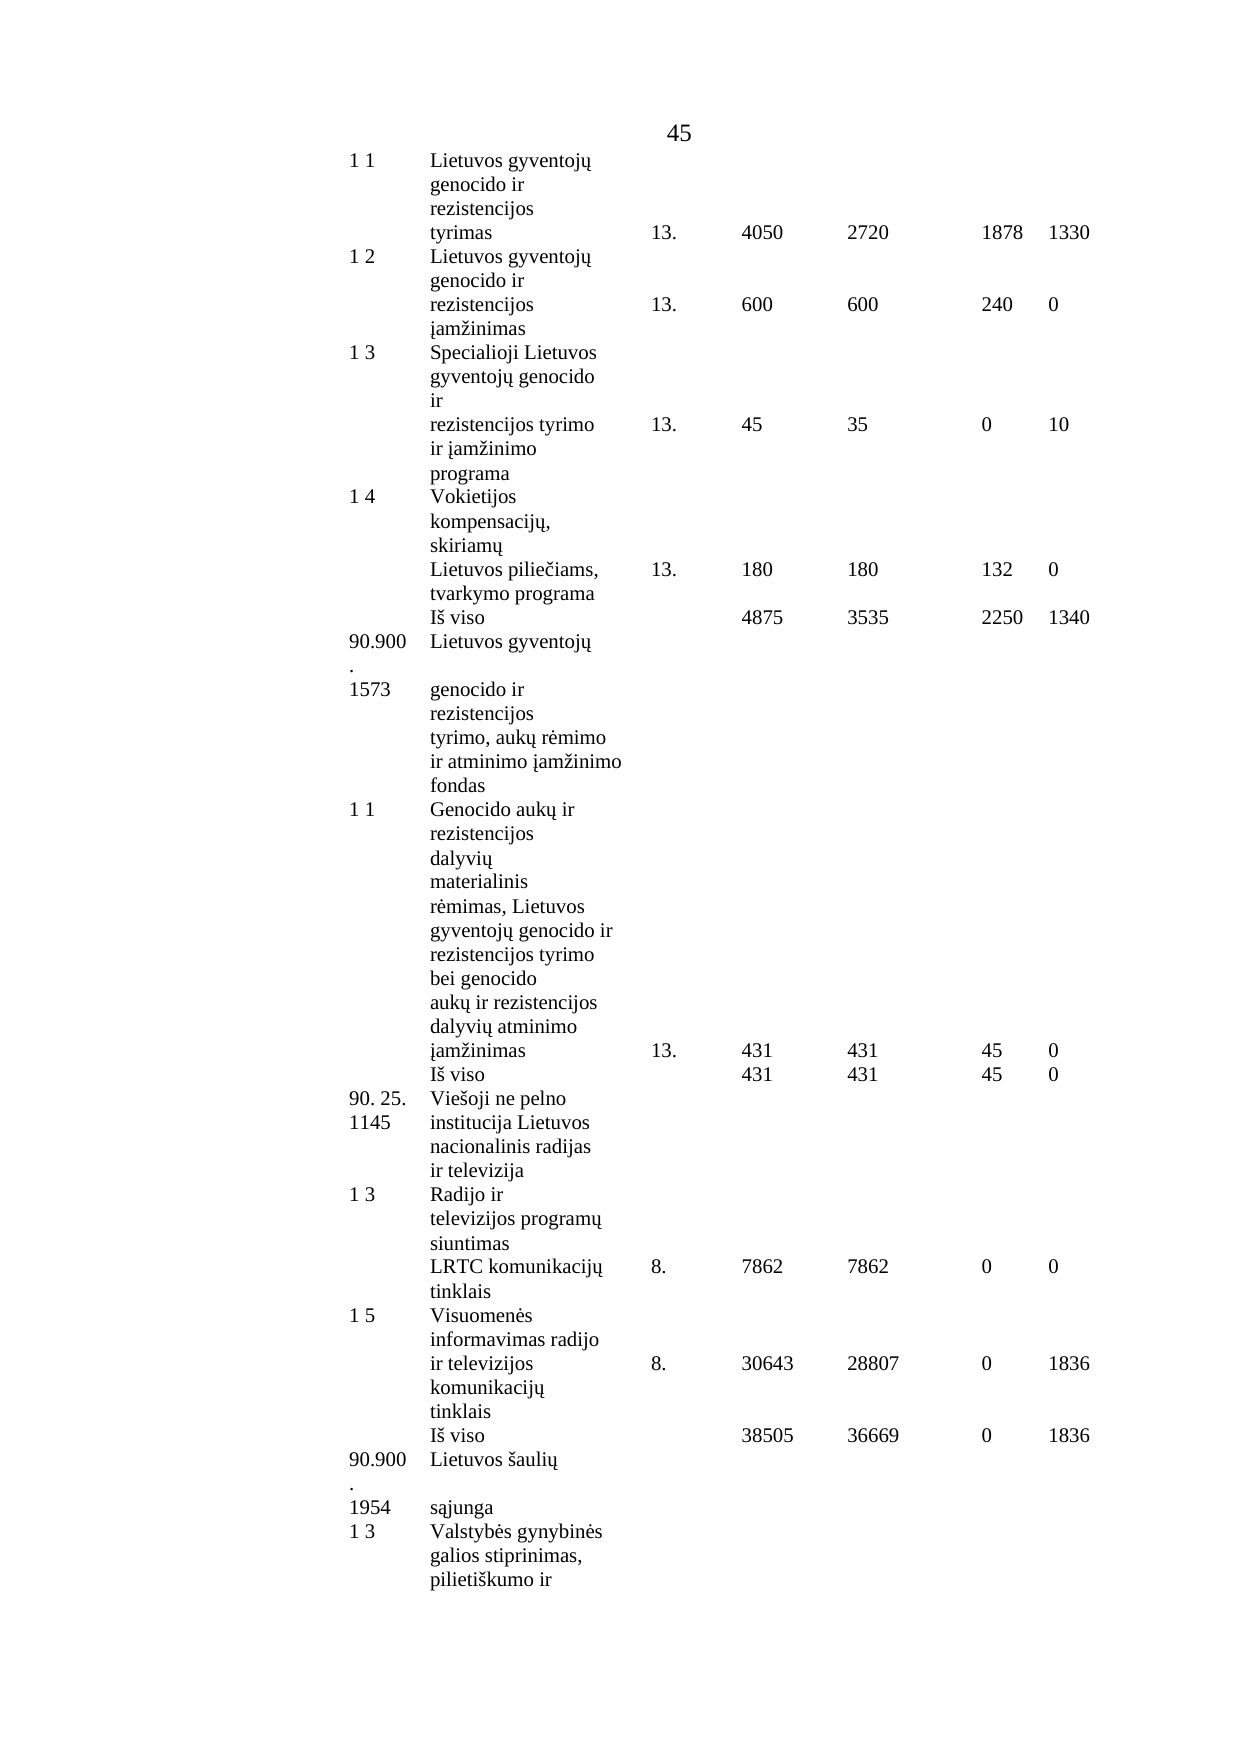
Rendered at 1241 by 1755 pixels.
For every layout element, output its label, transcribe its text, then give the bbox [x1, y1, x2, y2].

table_cell [730, 340, 836, 364]
table_cell [1037, 1110, 1181, 1134]
table_cell [730, 894, 836, 918]
table_cell [177, 629, 338, 677]
table_cell [1037, 845, 1181, 869]
table_cell [836, 677, 970, 701]
table_cell [970, 1447, 1037, 1495]
table_cell [177, 1495, 338, 1519]
table_cell [177, 485, 338, 508]
table_cell [836, 1567, 970, 1591]
table_cell [970, 533, 1037, 557]
table_cell [1037, 1447, 1181, 1495]
table_cell [640, 1086, 730, 1110]
table_cell [1037, 797, 1181, 821]
table_cell [338, 1158, 418, 1182]
table_cell [177, 797, 338, 821]
table_cell sąjunga [419, 1495, 639, 1519]
table_cell gyventojų genocido [419, 364, 639, 388]
table_cell 28807 [836, 1351, 970, 1375]
table_cell [177, 773, 338, 797]
table_cell [640, 990, 730, 1014]
table_cell rezistencijos [419, 821, 639, 845]
table_cell [177, 244, 338, 268]
table_cell [177, 1519, 338, 1543]
table_cell [338, 412, 418, 436]
table_cell [1037, 316, 1181, 340]
table_cell [970, 725, 1037, 749]
table_cell [970, 1110, 1037, 1134]
table_cell aukų ir rezistencijos [419, 990, 639, 1014]
table_cell galios stiprinimas, [419, 1543, 639, 1567]
table_cell [836, 725, 970, 749]
table_cell [730, 581, 836, 605]
table_cell [836, 460, 970, 484]
table_cell genocido ir [419, 677, 639, 701]
table_cell 1 1 [338, 148, 418, 172]
table_cell [640, 148, 730, 172]
table_cell [1037, 1134, 1181, 1158]
table_cell [640, 725, 730, 749]
table_cell [338, 436, 418, 460]
table_cell [970, 1303, 1037, 1327]
table_cell [836, 1495, 970, 1519]
table_cell [836, 1375, 970, 1399]
table_cell [338, 1327, 418, 1351]
table_cell LRTC komunikacijų [419, 1255, 639, 1278]
table_cell [1037, 581, 1181, 605]
table_cell 45 [730, 412, 836, 436]
table_cell [177, 725, 338, 749]
table_cell [730, 1543, 836, 1567]
table_cell 30643 [730, 1351, 836, 1375]
table_cell [640, 629, 730, 677]
table_cell 45 [970, 1038, 1037, 1062]
table_cell [177, 1399, 338, 1423]
table_cell [730, 725, 836, 749]
table_cell [640, 1014, 730, 1038]
table_cell [640, 966, 730, 990]
table_cell [836, 1327, 970, 1351]
table_cell [836, 436, 970, 460]
table_cell [836, 1206, 970, 1230]
table_cell [836, 990, 970, 1014]
table_cell [836, 581, 970, 605]
table_cell [730, 677, 836, 701]
table_cell [177, 1038, 338, 1062]
table_cell [730, 701, 836, 725]
table_cell [836, 1279, 970, 1303]
table_cell materialinis [419, 870, 639, 893]
table_cell [177, 845, 338, 869]
table_cell [970, 1158, 1037, 1182]
table_cell [177, 1230, 338, 1254]
table_cell [338, 268, 418, 292]
table_cell [338, 220, 418, 244]
table_cell [1037, 773, 1181, 797]
table_cell rėmimas, Lietuvos [419, 894, 639, 918]
table_cell [970, 942, 1037, 966]
table_cell [640, 1399, 730, 1423]
table_cell [836, 1110, 970, 1134]
table_cell [1037, 870, 1181, 893]
table_cell [970, 1399, 1037, 1423]
table_cell [640, 1062, 730, 1086]
table_cell [177, 1567, 338, 1591]
table_cell [1037, 1375, 1181, 1399]
table_cell [970, 268, 1037, 292]
table_cell [970, 870, 1037, 893]
table_cell 13. [640, 292, 730, 316]
table_cell [177, 1134, 338, 1158]
table_cell [970, 388, 1037, 412]
table_cell [640, 1303, 730, 1327]
table_cell Lietuvos gyventojų [419, 629, 639, 677]
table_cell [640, 1375, 730, 1399]
table_cell [1037, 340, 1181, 364]
table_cell [836, 942, 970, 966]
table_cell [338, 388, 418, 412]
table_cell genocido ir [419, 268, 639, 292]
table_cell [177, 509, 338, 533]
table_cell [836, 1543, 970, 1567]
table_cell [730, 1279, 836, 1303]
table_cell 0 [970, 1255, 1037, 1278]
table_cell 13. [640, 220, 730, 244]
table_cell [338, 701, 418, 725]
table_cell [970, 1567, 1037, 1591]
table_cell [836, 172, 970, 196]
table_cell [970, 629, 1037, 677]
table_cell siuntimas [419, 1230, 639, 1254]
table_cell [730, 1158, 836, 1182]
table_cell 1573 [338, 677, 418, 701]
table_cell [177, 316, 338, 340]
table_cell 3535 [836, 605, 970, 629]
table_cell [730, 436, 836, 460]
table_cell [640, 870, 730, 893]
table_cell [640, 773, 730, 797]
table_cell [177, 364, 338, 388]
table_cell [338, 1375, 418, 1399]
table_cell tyrimo, aukų rėmimo [419, 725, 639, 749]
table_cell 600 [730, 292, 836, 316]
table_cell [1037, 1014, 1181, 1038]
table_cell [970, 1327, 1037, 1351]
table_cell ir televizija [419, 1158, 639, 1182]
table_cell [1037, 725, 1181, 749]
table_cell [1037, 701, 1181, 725]
table_cell [177, 605, 338, 629]
table_cell [970, 1182, 1037, 1206]
table_cell [836, 918, 970, 942]
table_cell [970, 1134, 1037, 1158]
table_cell [970, 845, 1037, 869]
table_cell Lietuvos gyventojų [419, 148, 639, 172]
table_cell pilietiškumo ir [419, 1567, 639, 1591]
table_cell [836, 268, 970, 292]
table_cell [970, 509, 1037, 533]
table_cell [730, 1327, 836, 1351]
table_cell [836, 1230, 970, 1254]
table_cell [836, 845, 970, 869]
table_cell [730, 1182, 836, 1206]
table_cell [177, 412, 338, 436]
table_cell ir [419, 388, 639, 412]
table_cell [836, 894, 970, 918]
table_cell [970, 1014, 1037, 1038]
table_cell [177, 196, 338, 220]
table_cell 600 [836, 292, 970, 316]
table_cell [640, 1423, 730, 1447]
table_cell [836, 821, 970, 845]
table_cell tvarkymo programa [419, 581, 639, 605]
table_cell rezistencijos [419, 701, 639, 725]
table_cell Lietuvos šaulių [419, 1447, 639, 1495]
table_cell 4875 [730, 605, 836, 629]
table_cell [836, 749, 970, 773]
table_cell [1037, 1519, 1181, 1543]
table_cell [177, 1351, 338, 1375]
table_cell 35 [836, 412, 970, 436]
table_cell [970, 244, 1037, 268]
table_cell [640, 797, 730, 821]
table_cell [730, 533, 836, 557]
table_cell [338, 292, 418, 316]
table_cell 180 [836, 557, 970, 581]
table_cell [177, 460, 338, 484]
table_cell [338, 581, 418, 605]
table_cell [836, 244, 970, 268]
table_cell [970, 316, 1037, 340]
table_cell [640, 1447, 730, 1495]
table_cell [177, 1423, 338, 1447]
table_cell [1037, 436, 1181, 460]
table_cell [177, 436, 338, 460]
table_cell [970, 966, 1037, 990]
table_cell [970, 148, 1037, 172]
table_cell [970, 1230, 1037, 1254]
table_cell [338, 725, 418, 749]
table_cell [970, 1279, 1037, 1303]
table_cell [970, 821, 1037, 845]
table_cell [970, 773, 1037, 797]
table_cell [730, 1495, 836, 1519]
table_cell Iš viso [419, 1062, 639, 1086]
table_cell [730, 1519, 836, 1543]
table_cell kompensacijų, [419, 509, 639, 533]
table_cell [1037, 942, 1181, 966]
table_cell [177, 1086, 338, 1110]
table_cell [1037, 1158, 1181, 1182]
table_cell [640, 1567, 730, 1591]
table_cell [640, 172, 730, 196]
table_cell [338, 1014, 418, 1038]
table_cell [640, 1206, 730, 1230]
table_cell [338, 870, 418, 893]
table_cell [730, 845, 836, 869]
table_cell 1 3 [338, 340, 418, 364]
table_cell [640, 1134, 730, 1158]
table_cell [836, 364, 970, 388]
table_cell 4050 [730, 220, 836, 244]
table_cell [177, 1279, 338, 1303]
table_cell ir televizijos [419, 1351, 639, 1375]
table_cell [970, 581, 1037, 605]
table_cell [177, 581, 338, 605]
table_cell [177, 172, 338, 196]
table_cell bei genocido [419, 966, 639, 990]
table_cell 36669 [836, 1423, 970, 1447]
table_cell [338, 1038, 418, 1062]
table_cell 431 [730, 1062, 836, 1086]
table_cell [338, 509, 418, 533]
table_cell [338, 821, 418, 845]
table_cell 7862 [730, 1255, 836, 1278]
table_cell [640, 605, 730, 629]
table_cell informavimas radijo [419, 1327, 639, 1351]
table_cell televizijos programų [419, 1206, 639, 1230]
table_cell [177, 557, 338, 581]
table_cell 1954 [338, 1495, 418, 1519]
table_cell [177, 292, 338, 316]
table_cell [730, 821, 836, 845]
table_cell [640, 533, 730, 557]
table_cell [1037, 1086, 1181, 1110]
table_cell institucija Lietuvos [419, 1110, 639, 1134]
table_cell [1037, 148, 1181, 172]
table_cell 0 [970, 412, 1037, 436]
table_cell [177, 340, 338, 364]
table_cell [338, 1206, 418, 1230]
table_cell [836, 1447, 970, 1495]
table_cell 1878 [970, 220, 1037, 244]
table_cell [338, 990, 418, 1014]
table_cell [730, 388, 836, 412]
table_cell [1037, 1279, 1181, 1303]
table_cell [338, 942, 418, 966]
table_cell Radijo ir [419, 1182, 639, 1206]
table_cell [177, 533, 338, 557]
table_cell [970, 340, 1037, 364]
table_cell [836, 1182, 970, 1206]
table_cell [177, 1543, 338, 1567]
table_cell fondas [419, 773, 639, 797]
table_cell 10 [1037, 412, 1181, 436]
table_cell [836, 870, 970, 893]
table_cell [836, 1086, 970, 1110]
table_cell [970, 1375, 1037, 1399]
table_cell [730, 1206, 836, 1230]
table_cell [836, 1399, 970, 1423]
table_cell [730, 1230, 836, 1254]
table_cell [177, 990, 338, 1014]
table_cell [836, 629, 970, 677]
table_cell [338, 1543, 418, 1567]
table_cell [1037, 460, 1181, 484]
table_cell įamžinimas [419, 1038, 639, 1062]
table_cell [640, 436, 730, 460]
table_cell [177, 870, 338, 893]
table_cell [177, 677, 338, 701]
table_cell [730, 942, 836, 966]
table_cell 2250 [970, 605, 1037, 629]
table_cell [730, 172, 836, 196]
table_cell [836, 701, 970, 725]
table_cell 90.900. [338, 1447, 418, 1495]
table_cell [970, 894, 1037, 918]
table_cell [640, 1327, 730, 1351]
table_cell 0 [1037, 1062, 1181, 1086]
table_cell [836, 797, 970, 821]
table_cell 0 [970, 1423, 1037, 1447]
table_cell [640, 1230, 730, 1254]
table_cell [730, 1134, 836, 1158]
table_cell [177, 1447, 338, 1495]
table_cell 0 [1037, 557, 1181, 581]
table_cell [177, 942, 338, 966]
table_cell [730, 629, 836, 677]
table_cell [177, 1303, 338, 1327]
table_cell [177, 388, 338, 412]
table_cell [1037, 268, 1181, 292]
table_cell [640, 485, 730, 508]
table_cell [338, 1134, 418, 1158]
table_cell [640, 244, 730, 268]
table_cell Specialioji Lietuvos [419, 340, 639, 364]
table_cell [730, 509, 836, 533]
table_cell [640, 1495, 730, 1519]
table_cell [970, 460, 1037, 484]
table_cell rezistencijos [419, 292, 639, 316]
table_cell Iš viso [419, 1423, 639, 1447]
table_cell [338, 364, 418, 388]
table_cell gyventojų genocido ir [419, 918, 639, 942]
table_cell Viešoji ne pelno [419, 1086, 639, 1110]
table_cell [836, 316, 970, 340]
table_cell [640, 942, 730, 966]
table_cell [730, 1375, 836, 1399]
table_cell 13. [640, 412, 730, 436]
table_cell rezistencijos [419, 196, 639, 220]
table_cell 1836 [1037, 1423, 1181, 1447]
table_cell [177, 821, 338, 845]
table_cell Lietuvos piliečiams, [419, 557, 639, 581]
table_cell [1037, 1543, 1181, 1567]
table_cell [1037, 244, 1181, 268]
table_cell [640, 1158, 730, 1182]
table_cell [836, 388, 970, 412]
table_cell [1037, 894, 1181, 918]
table_cell [836, 1519, 970, 1543]
table_cell [1037, 196, 1181, 220]
table_cell [338, 557, 418, 581]
table_cell [1037, 1495, 1181, 1519]
table_cell [640, 1279, 730, 1303]
table_cell 1 2 [338, 244, 418, 268]
table_cell [1037, 1567, 1181, 1591]
table_cell [177, 1206, 338, 1230]
table_cell 38505 [730, 1423, 836, 1447]
table_cell [640, 918, 730, 942]
table_cell tinklais [419, 1399, 639, 1423]
table_cell 1340 [1037, 605, 1181, 629]
table_cell [1037, 1399, 1181, 1423]
table_cell [730, 1303, 836, 1327]
table_cell [730, 1110, 836, 1134]
table_cell [640, 677, 730, 701]
table_cell 1 1 [338, 797, 418, 821]
table_cell [730, 1447, 836, 1495]
table_cell [836, 196, 970, 220]
table_cell [177, 1375, 338, 1399]
table_cell [1037, 966, 1181, 990]
table_cell rezistencijos tyrimo [419, 942, 639, 966]
table_cell [730, 990, 836, 1014]
table_cell [836, 509, 970, 533]
table_cell [1037, 485, 1181, 508]
table_cell [640, 340, 730, 364]
table_cell [338, 1255, 418, 1278]
table_cell komunikacijų [419, 1375, 639, 1399]
table_cell [640, 894, 730, 918]
table_cell [1037, 533, 1181, 557]
table_cell [338, 605, 418, 629]
table_cell [177, 1110, 338, 1134]
table_cell [177, 701, 338, 725]
table_cell [338, 1230, 418, 1254]
table_cell [970, 677, 1037, 701]
table_cell [177, 1182, 338, 1206]
table_cell 45 [970, 1062, 1037, 1086]
table_cell [177, 268, 338, 292]
table_cell [177, 749, 338, 773]
table_cell [730, 1567, 836, 1591]
table_cell [338, 1351, 418, 1375]
table_cell [970, 196, 1037, 220]
table_cell [640, 1110, 730, 1134]
table_cell [970, 1206, 1037, 1230]
table_cell [730, 364, 836, 388]
table_cell 7862 [836, 1255, 970, 1278]
table_cell 8. [640, 1351, 730, 1375]
table_cell [730, 485, 836, 508]
table_cell [640, 364, 730, 388]
table_cell [730, 1014, 836, 1038]
table_cell tinklais [419, 1279, 639, 1303]
table_cell [730, 268, 836, 292]
table_cell [730, 460, 836, 484]
table_cell ir atminimo įamžinimo [419, 749, 639, 773]
table_cell [338, 1423, 418, 1447]
table_cell [1037, 918, 1181, 942]
table_cell [640, 1543, 730, 1567]
table_cell [730, 870, 836, 893]
table_cell [836, 773, 970, 797]
table_cell ir įamžinimo [419, 436, 639, 460]
table_cell [640, 749, 730, 773]
table_cell [177, 966, 338, 990]
table_cell [338, 894, 418, 918]
table_cell [730, 918, 836, 942]
table_cell [338, 966, 418, 990]
table_cell [338, 533, 418, 557]
table_cell rezistencijos tyrimo [419, 412, 639, 436]
table_cell 1 4 [338, 485, 418, 508]
table_cell [177, 1158, 338, 1182]
table_cell 2720 [836, 220, 970, 244]
table_cell [730, 1086, 836, 1110]
table_cell [1037, 1182, 1181, 1206]
table_cell [640, 316, 730, 340]
table_cell [640, 821, 730, 845]
table_cell 13. [640, 1038, 730, 1062]
table_cell 90. 25. [338, 1086, 418, 1110]
table_cell [1037, 388, 1181, 412]
table_cell 1 3 [338, 1182, 418, 1206]
table_cell [970, 436, 1037, 460]
table_cell [970, 1543, 1037, 1567]
table_cell dalyvių atminimo [419, 1014, 639, 1038]
table_cell [1037, 821, 1181, 845]
table_cell [730, 773, 836, 797]
table_cell [338, 1399, 418, 1423]
table_cell [836, 148, 970, 172]
table_cell įamžinimas [419, 316, 639, 340]
table_cell 240 [970, 292, 1037, 316]
table_cell [640, 581, 730, 605]
table_cell [730, 1399, 836, 1423]
table_cell [338, 749, 418, 773]
table_cell nacionalinis radijas [419, 1134, 639, 1158]
table_cell Genocido aukų ir [419, 797, 639, 821]
table_cell [730, 196, 836, 220]
table_cell 431 [836, 1038, 970, 1062]
table_cell [338, 773, 418, 797]
table_cell [836, 1014, 970, 1038]
table_cell [338, 460, 418, 484]
table_cell [177, 1255, 338, 1278]
table_cell [836, 340, 970, 364]
table_cell 1330 [1037, 220, 1181, 244]
table_cell dalyvių [419, 845, 639, 869]
table_cell [338, 172, 418, 196]
table_cell [1037, 172, 1181, 196]
table_cell [970, 485, 1037, 508]
table_cell [836, 1134, 970, 1158]
table_cell Lietuvos gyventojų [419, 244, 639, 268]
table_cell [640, 196, 730, 220]
table_cell [338, 196, 418, 220]
table_cell 431 [836, 1062, 970, 1086]
table_cell [836, 966, 970, 990]
table_cell 8. [640, 1255, 730, 1278]
table_cell [970, 797, 1037, 821]
table_cell [970, 749, 1037, 773]
table_cell [836, 1303, 970, 1327]
table_cell [970, 1086, 1037, 1110]
table_cell 13. [640, 557, 730, 581]
table_cell [640, 1182, 730, 1206]
table_cell Valstybės gynybinės [419, 1519, 639, 1543]
table_cell [836, 1158, 970, 1182]
table_cell [1037, 749, 1181, 773]
table_cell 1836 [1037, 1351, 1181, 1375]
table_cell [640, 1519, 730, 1543]
table_cell [1037, 1303, 1181, 1327]
table_cell [1037, 1230, 1181, 1254]
table_cell 0 [1037, 1038, 1181, 1062]
table_cell programa [419, 460, 639, 484]
table_cell [1037, 990, 1181, 1014]
table_cell [836, 485, 970, 508]
table_cell skiriamų [419, 533, 639, 557]
table_cell [640, 845, 730, 869]
table_cell [970, 918, 1037, 942]
table_cell [1037, 1327, 1181, 1351]
table_cell [1037, 1206, 1181, 1230]
table_cell [1037, 509, 1181, 533]
table_cell [1037, 364, 1181, 388]
table_cell 431 [730, 1038, 836, 1062]
table_cell [177, 894, 338, 918]
table_cell [970, 990, 1037, 1014]
table_cell 1 5 [338, 1303, 418, 1327]
table_cell [970, 1519, 1037, 1543]
table_cell [836, 533, 970, 557]
table_cell genocido ir [419, 172, 639, 196]
table_cell [640, 388, 730, 412]
table_cell Visuomenės [419, 1303, 639, 1327]
table_cell 132 [970, 557, 1037, 581]
table_cell [640, 701, 730, 725]
table_cell [730, 797, 836, 821]
table_cell 0 [1037, 292, 1181, 316]
table_cell [338, 1062, 418, 1086]
table_cell 1145 [338, 1110, 418, 1134]
table_cell Iš viso [419, 605, 639, 629]
table_cell Vokietijos [419, 485, 639, 508]
table_cell 180 [730, 557, 836, 581]
table_cell [338, 845, 418, 869]
table_cell tyrimas [419, 220, 639, 244]
table_cell [177, 918, 338, 942]
table_cell [1037, 629, 1181, 677]
table_cell 0 [1037, 1255, 1181, 1278]
table_cell [970, 172, 1037, 196]
table_cell [177, 148, 338, 172]
table_cell [970, 364, 1037, 388]
table_cell [338, 1279, 418, 1303]
table_cell [338, 918, 418, 942]
table_cell [970, 1495, 1037, 1519]
table_cell [730, 749, 836, 773]
table_cell [338, 316, 418, 340]
table_cell [177, 220, 338, 244]
table_cell [338, 1567, 418, 1591]
table_cell 90.900. [338, 629, 418, 677]
table_cell [177, 1327, 338, 1351]
table_cell 1 3 [338, 1519, 418, 1543]
table_cell 0 [970, 1351, 1037, 1375]
table_cell [730, 244, 836, 268]
table_cell [177, 1062, 338, 1086]
table_cell [730, 966, 836, 990]
table_cell [970, 701, 1037, 725]
table_cell [730, 148, 836, 172]
table_cell [640, 460, 730, 484]
table_cell [1037, 677, 1181, 701]
table_cell [640, 268, 730, 292]
table_cell [177, 1014, 338, 1038]
table_cell [730, 316, 836, 340]
table_cell [640, 509, 730, 533]
